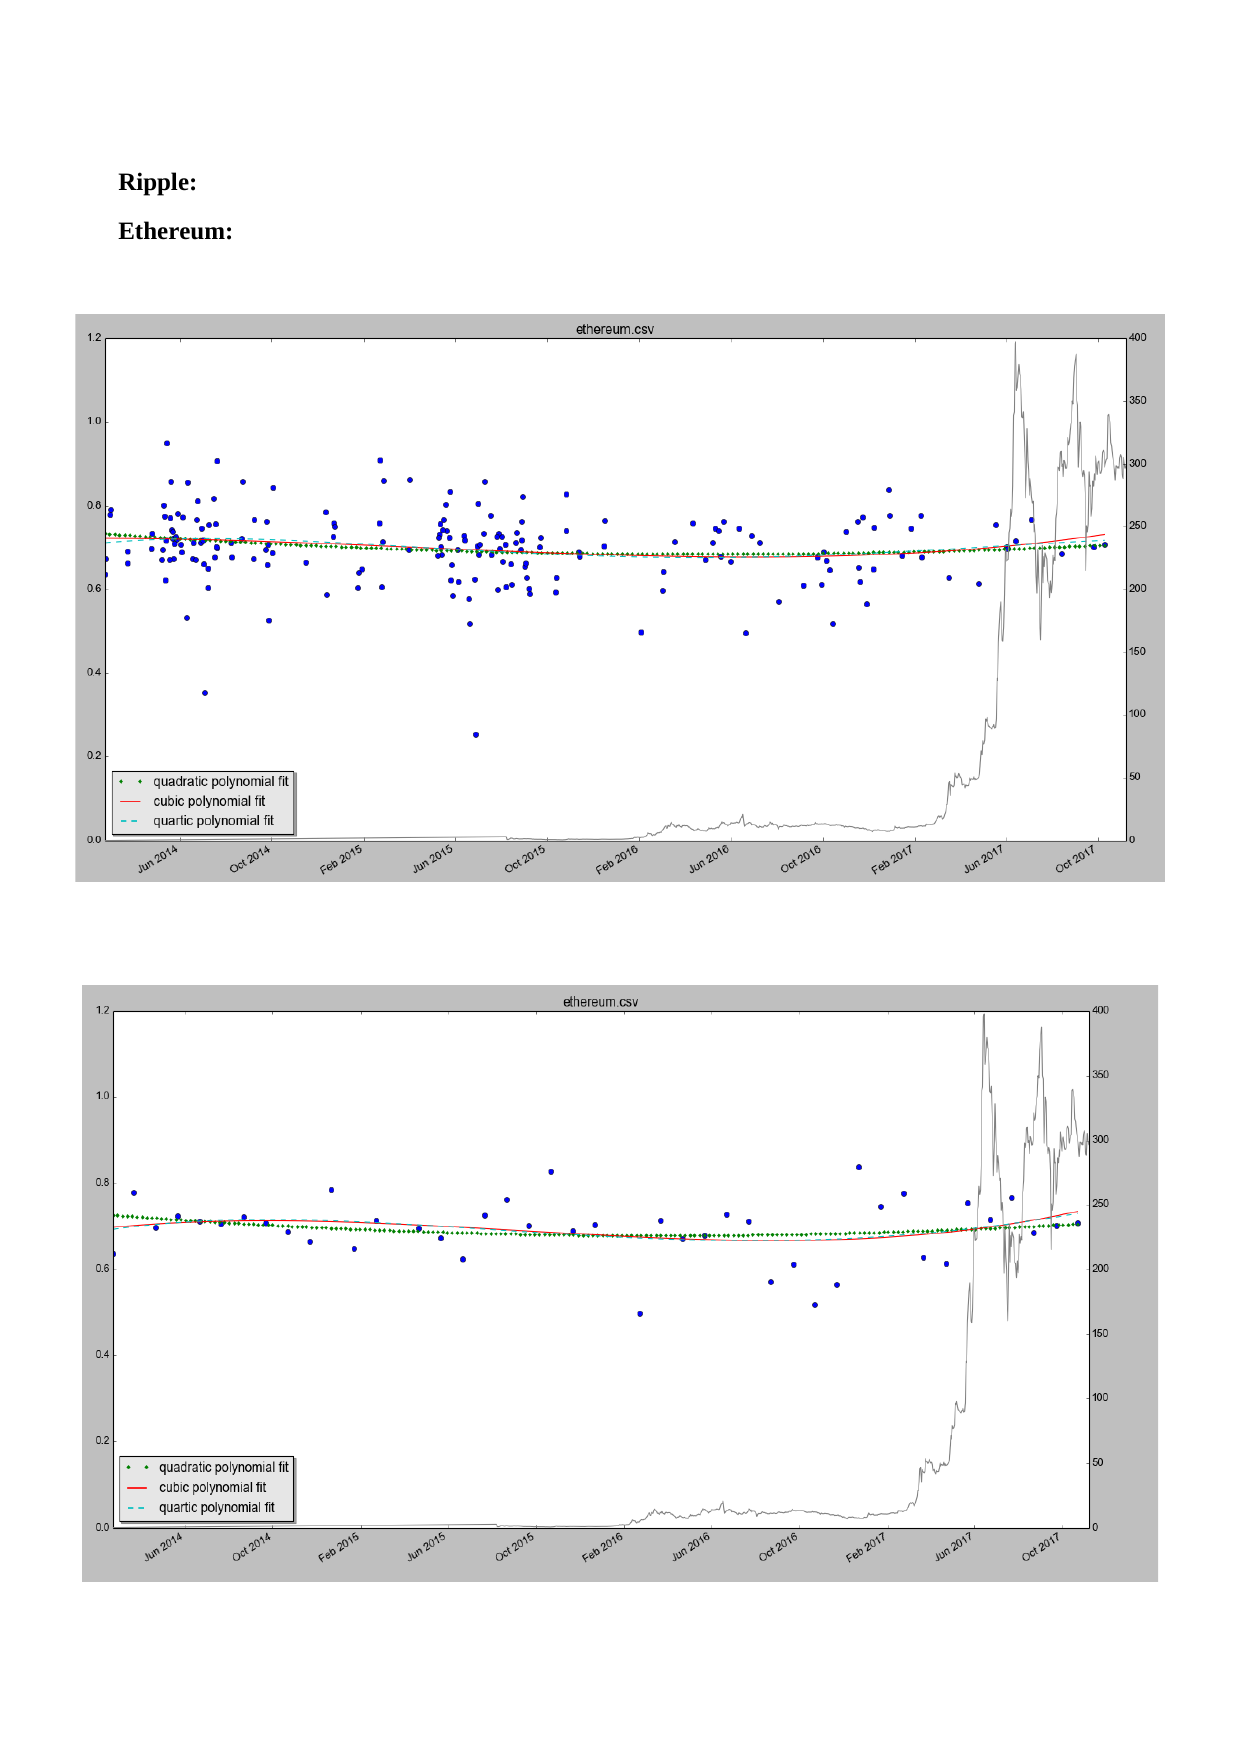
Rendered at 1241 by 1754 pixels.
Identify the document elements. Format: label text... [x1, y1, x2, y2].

picture [75, 314, 1165, 882]
text Ripple: [118, 167, 1122, 196]
text Ethereum: [118, 216, 1122, 245]
picture [82, 985, 1159, 1582]
